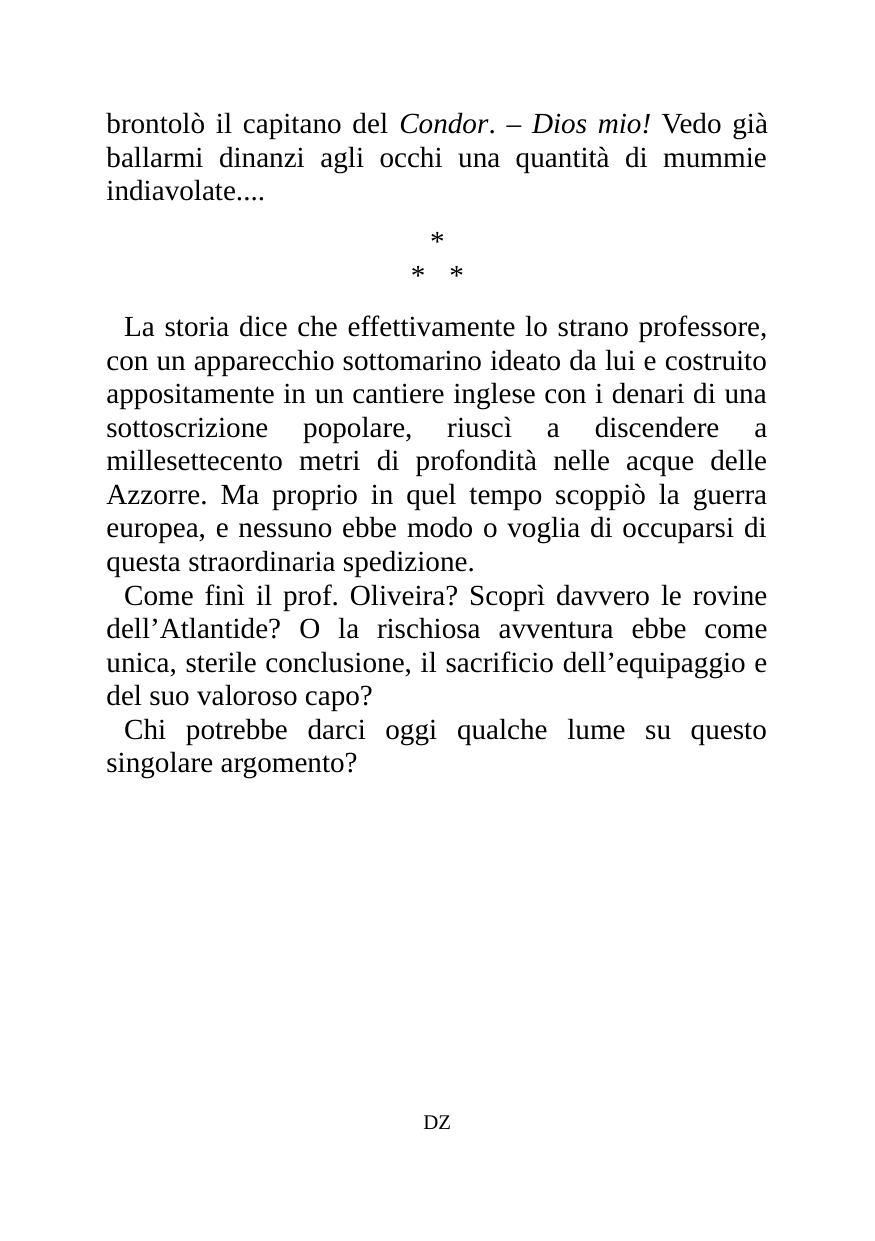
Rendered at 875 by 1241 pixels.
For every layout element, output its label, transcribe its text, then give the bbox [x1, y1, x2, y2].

text Come finì il prof. Oliveira? Scoprì davvero le rovine dell’Atlantide? O la rischiosa avventura ebbe come unica, sterile conclusione, il sacrificio dell’equipaggio e del suo valoroso capo? [106, 578, 768, 712]
text La storia dice che effettivamente lo strano professore, con un apparecchio sottomarino ideato da lui e costruito appositamente in un cantiere inglese con i denari di una sottoscrizione popolare, riuscì a discendere a millesettecento metri di profondità nelle acque delle Azzorre. Ma proprio in quel tempo scoppiò la guerra europea, e nessuno ebbe modo o voglia di occuparsi di questa straordinaria spedizione. [106, 309, 768, 578]
text Chi potrebbe darci oggi qualche lume su questo singolare argomento? [106, 712, 768, 779]
text brontolò il capitano del Condor. – Dios mio! Vedo già ballarmi dinanzi agli occhi una quantità di mummie indiavolate.... [106, 106, 768, 207]
text * * * [106, 224, 768, 292]
